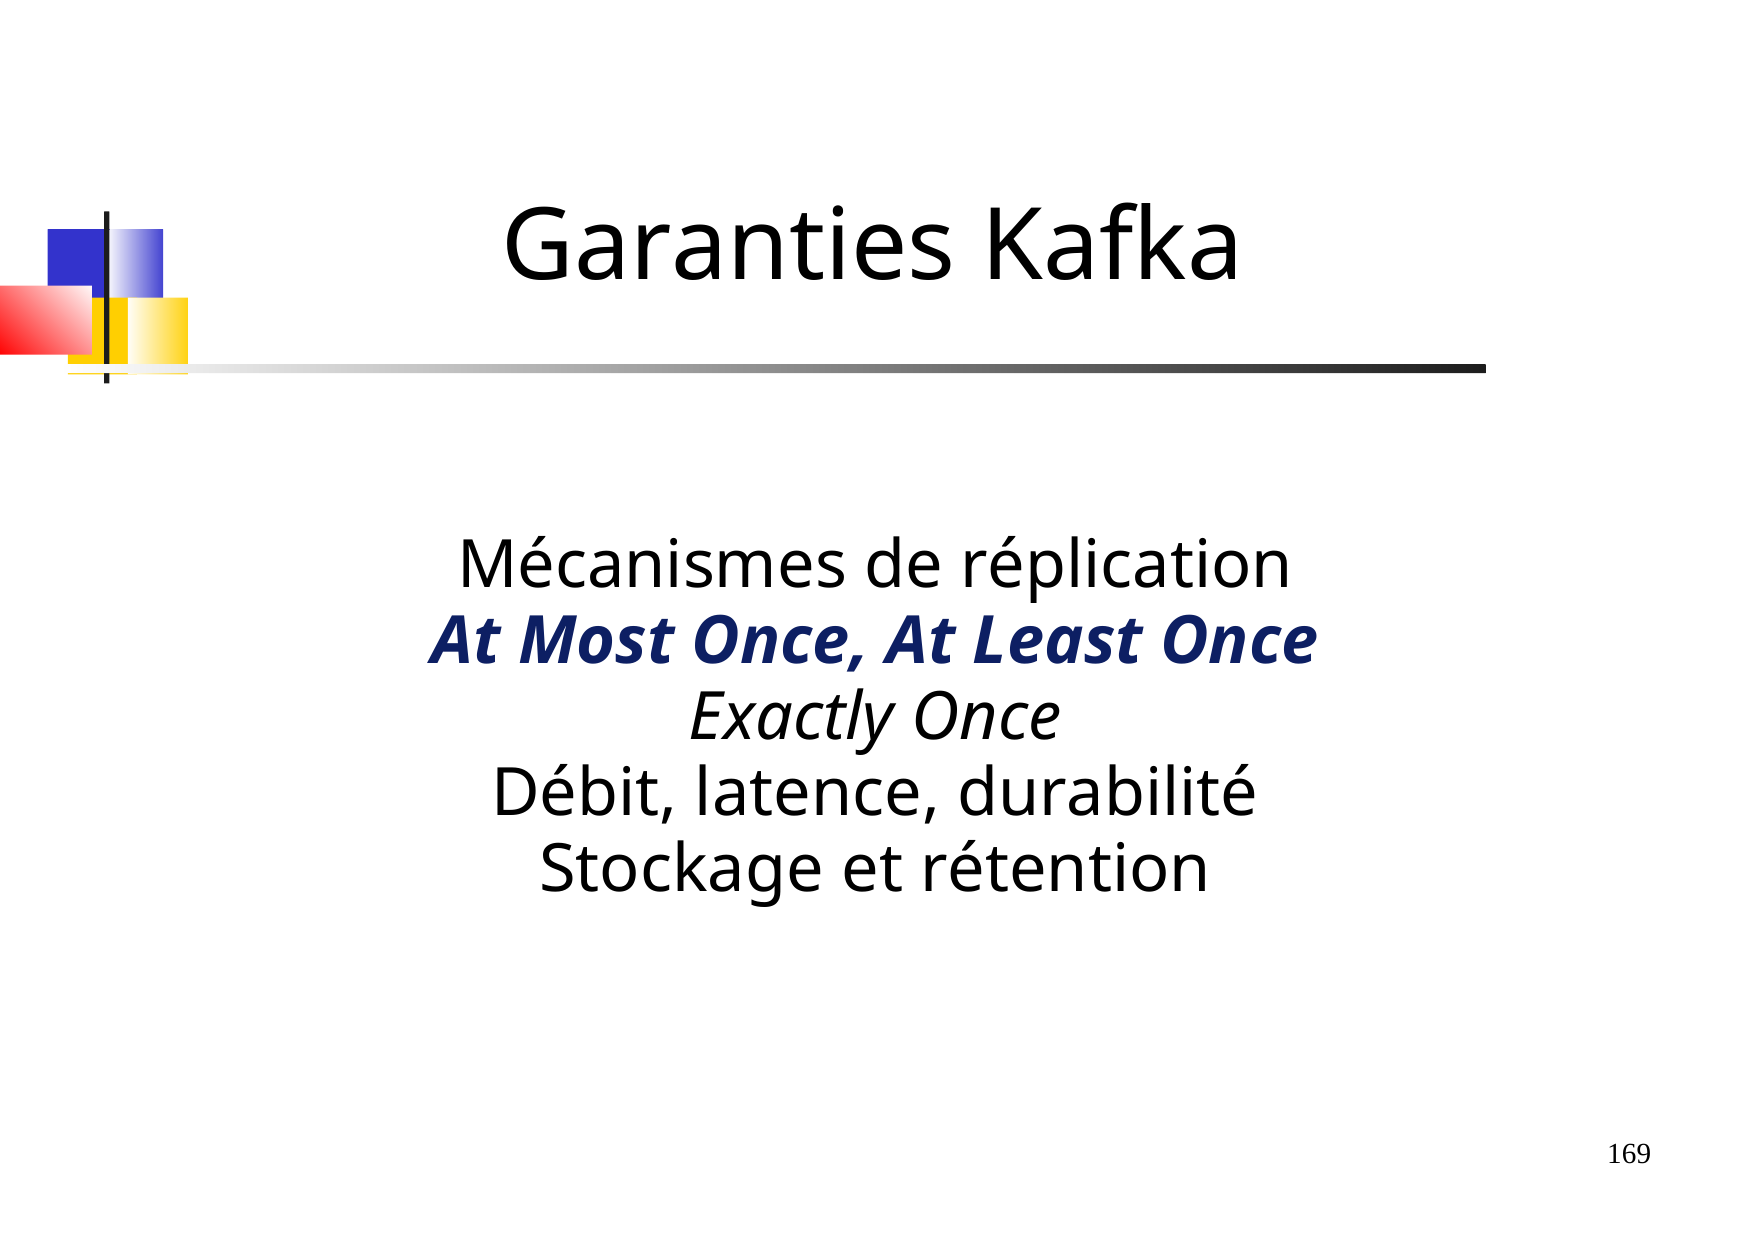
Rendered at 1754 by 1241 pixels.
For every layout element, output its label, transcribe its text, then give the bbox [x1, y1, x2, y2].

title Garanties Kafka [179, 139, 1567, 351]
subtitle Mécanismes de réplication At Most Once, At Least Once Exactly Once Débit, latence, durabilité Stockage et rétention [179, 371, 1567, 1091]
